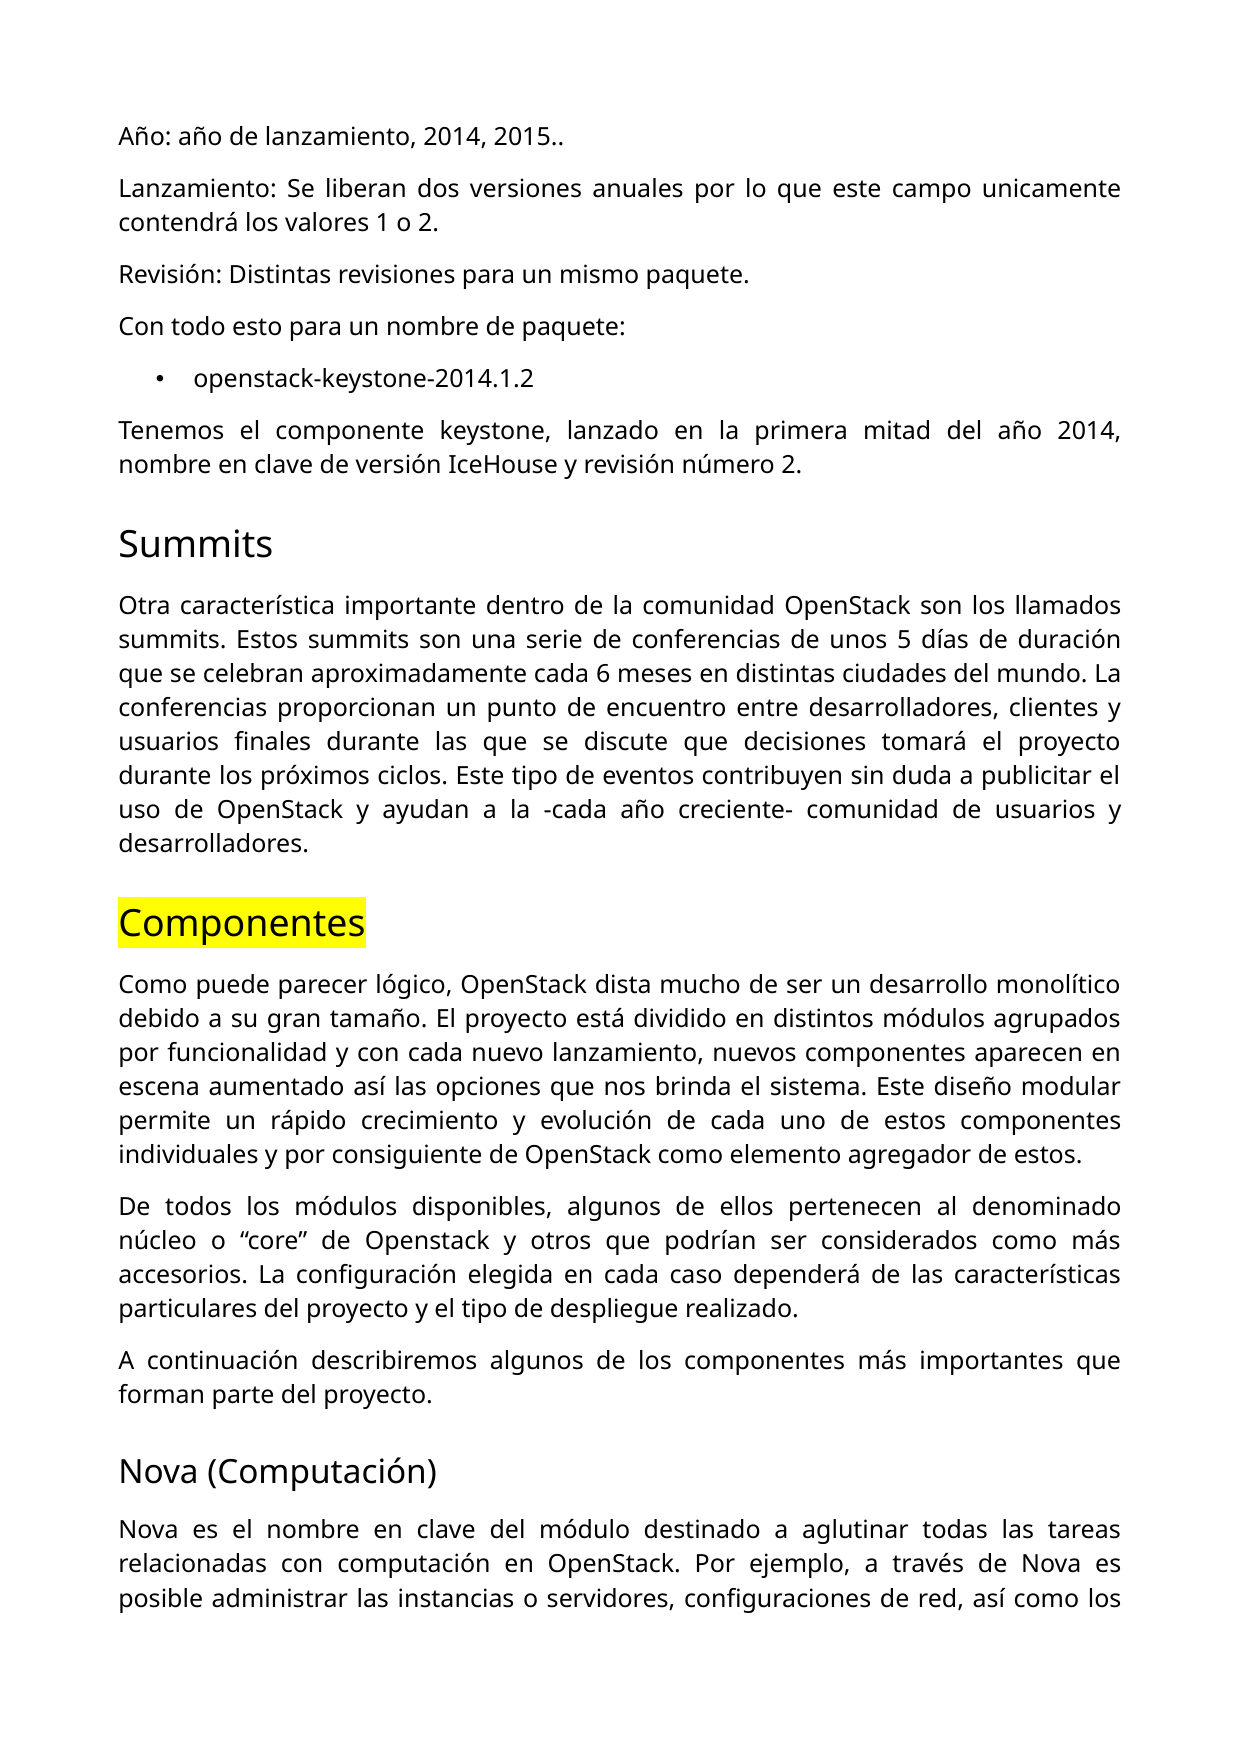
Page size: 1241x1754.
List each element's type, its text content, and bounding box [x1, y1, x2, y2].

text Nova es el nombre en clave del módulo destinado a aglutinar todas las tareas relacionadas con computación en OpenStack. Por ejemplo, a través de Nova es posible administrar las instancias o servidores, configuraciones de red, así como los [118, 1512, 1122, 1614]
text De todos los módulos disponibles, algunos de ellos pertenecen al denominado núcleo o “core” de Openstack y otros que podrían ser considerados como más accesorios. La configuración elegida en cada caso dependerá de las características particulares del proyecto y el tipo de despliegue realizado. [118, 1189, 1122, 1325]
text A continuación describiremos algunos de los componentes más importantes que forman parte del proyecto. [118, 1343, 1122, 1411]
subtitle Componentes [118, 897, 1122, 948]
text Revisión: Distintas revisiones para un mismo paquete. [118, 256, 1122, 290]
text Como puede parecer lógico, OpenStack dista mucho de ser un desarrollo monolítico debido a su gran tamaño. El proyecto está dividido en distintos módulos agrupados por funcionalidad y con cada nuevo lanzamiento, nuevos componentes aparecen en escena aumentado así las opciones que nos brinda el sistema. Este diseño modular permite un rápido crecimiento y evolución de cada uno de estos componentes individuales y por consiguiente de OpenStack como elemento agregador de estos. [118, 966, 1122, 1171]
text Lanzamiento: Se liberan dos versiones anuales por lo que este campo unicamente contendrá los valores 1 o 2. [118, 170, 1122, 238]
text Tenemos el componente keystone, lanzado en la primera mitad del año 2014, nombre en clave de versión IceHouse y revisión número 2. [118, 413, 1122, 481]
text Otra característica importante dentro de la comunidad OpenStack son los llamados summits. Estos summits son una serie de conferencias de unos 5 días de duración que se celebran aproximadamente cada 6 meses en distintas ciudades del mundo. La conferencias proporcionan un punto de encuentro entre desarrolladores, clientes y usuarios finales durante las que se discute que decisiones tomará el proyecto durante los próximos ciclos. Este tipo de eventos contribuyen sin duda a publicitar el uso de OpenStack y ayudan a la -cada año creciente- comunidad de usuarios y desarrolladores. [118, 587, 1122, 860]
list openstack-keystone-2014.1.2 [156, 361, 1122, 394]
text Año: año de lanzamiento, 2014, 2015.. [118, 118, 1122, 152]
subtitle Nova (Computación) [118, 1448, 1122, 1493]
text Con todo esto para un nombre de paquete: [118, 308, 1122, 342]
subtitle Summits [118, 518, 1122, 569]
